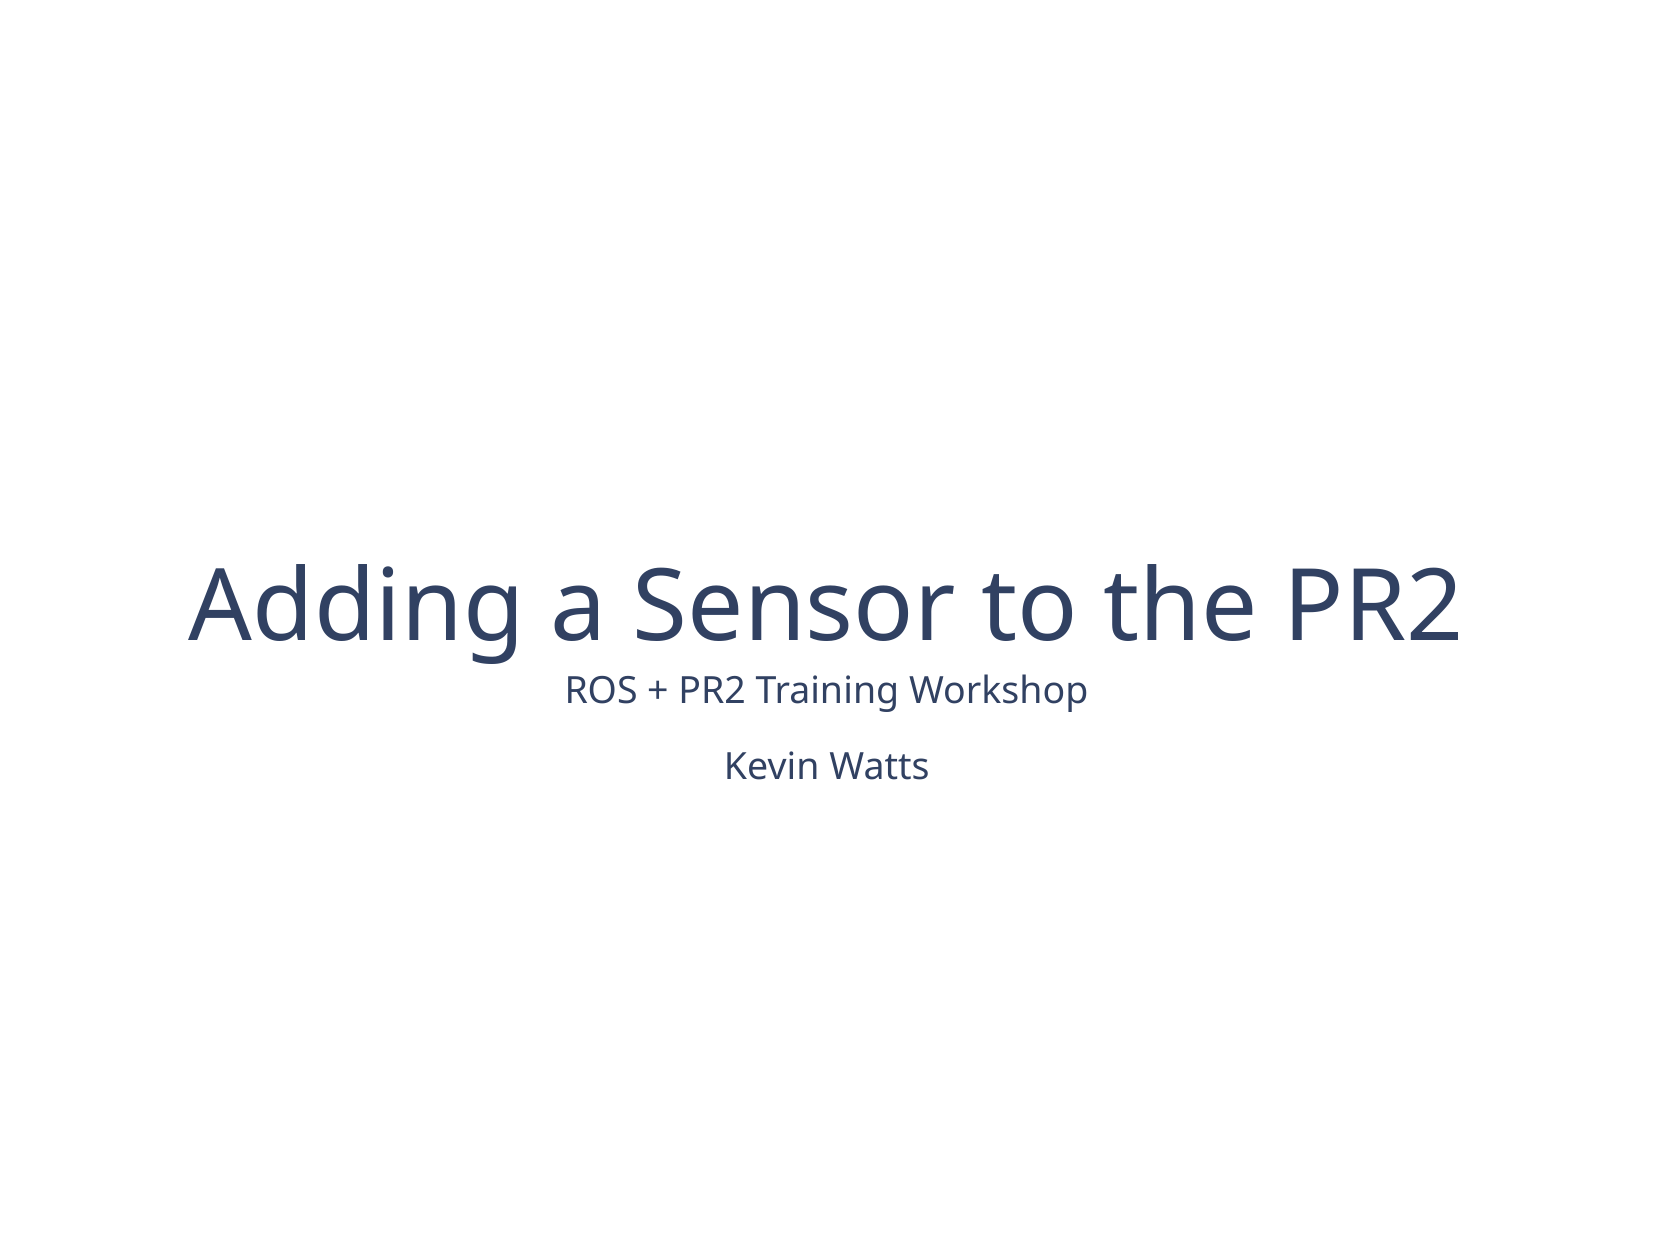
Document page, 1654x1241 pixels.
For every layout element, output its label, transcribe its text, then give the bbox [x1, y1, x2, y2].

text_box ROS + PR2 Training Workshop Kevin Watts [0, 656, 1654, 783]
text_box Adding a Sensor to the PR2 [0, 526, 1654, 656]
